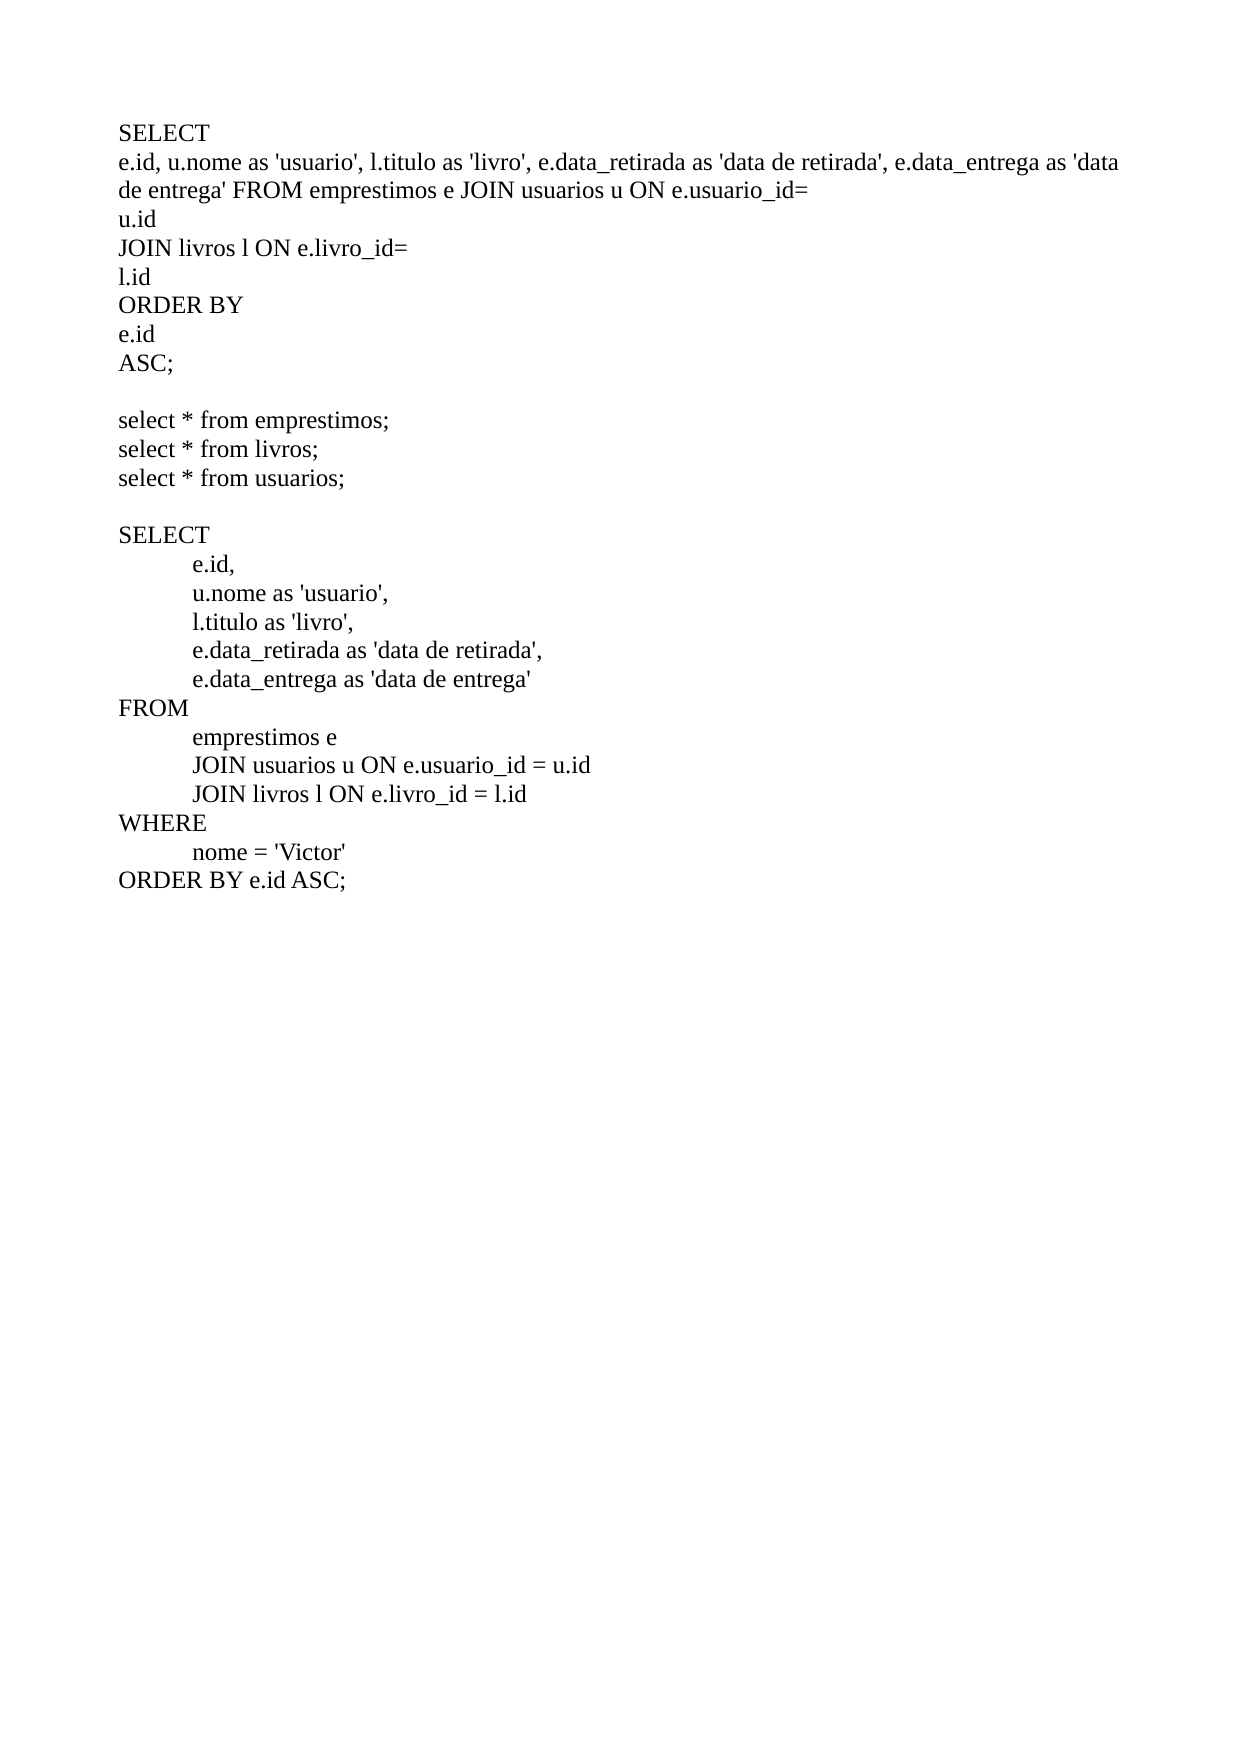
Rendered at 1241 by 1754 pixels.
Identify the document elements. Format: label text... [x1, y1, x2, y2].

text l.id [118, 262, 1122, 291]
text u.nome as 'usuario', [118, 578, 1122, 607]
text SELECT [118, 521, 1122, 549]
text nome = 'Victor' [118, 837, 1122, 866]
text JOIN usuarios u ON e.usuario_id = u.id [118, 751, 1122, 779]
text FROM [118, 693, 1122, 722]
text emprestimos e [118, 722, 1122, 751]
text JOIN livros l ON e.livro_id= [118, 233, 1122, 262]
text select * from emprestimos; [118, 406, 1122, 434]
text select * from usuarios; [118, 463, 1122, 492]
text JOIN livros l ON e.livro_id = l.id [118, 779, 1122, 808]
text e.id, u.nome as 'usuario', l.titulo as 'livro', e.data_retirada as 'data de retirada', e.data_entrega as 'data de entrega' FROM emprestimos e JOIN usuarios u ON e.usuario_id= [118, 147, 1122, 204]
text ASC; [118, 348, 1122, 377]
text SELECT [118, 118, 1122, 147]
text e.data_retirada as 'data de retirada', [118, 636, 1122, 664]
text ORDER BY [118, 291, 1122, 319]
text select * from livros; [118, 434, 1122, 463]
text e.id [118, 319, 1122, 348]
text e.data_entrega as 'data de entrega' [118, 664, 1122, 693]
text e.id, [118, 549, 1122, 578]
text l.titulo as 'livro', [118, 607, 1122, 636]
text ORDER BY e.id ASC; [118, 866, 1122, 894]
text u.id [118, 204, 1122, 233]
text WHERE [118, 808, 1122, 837]
